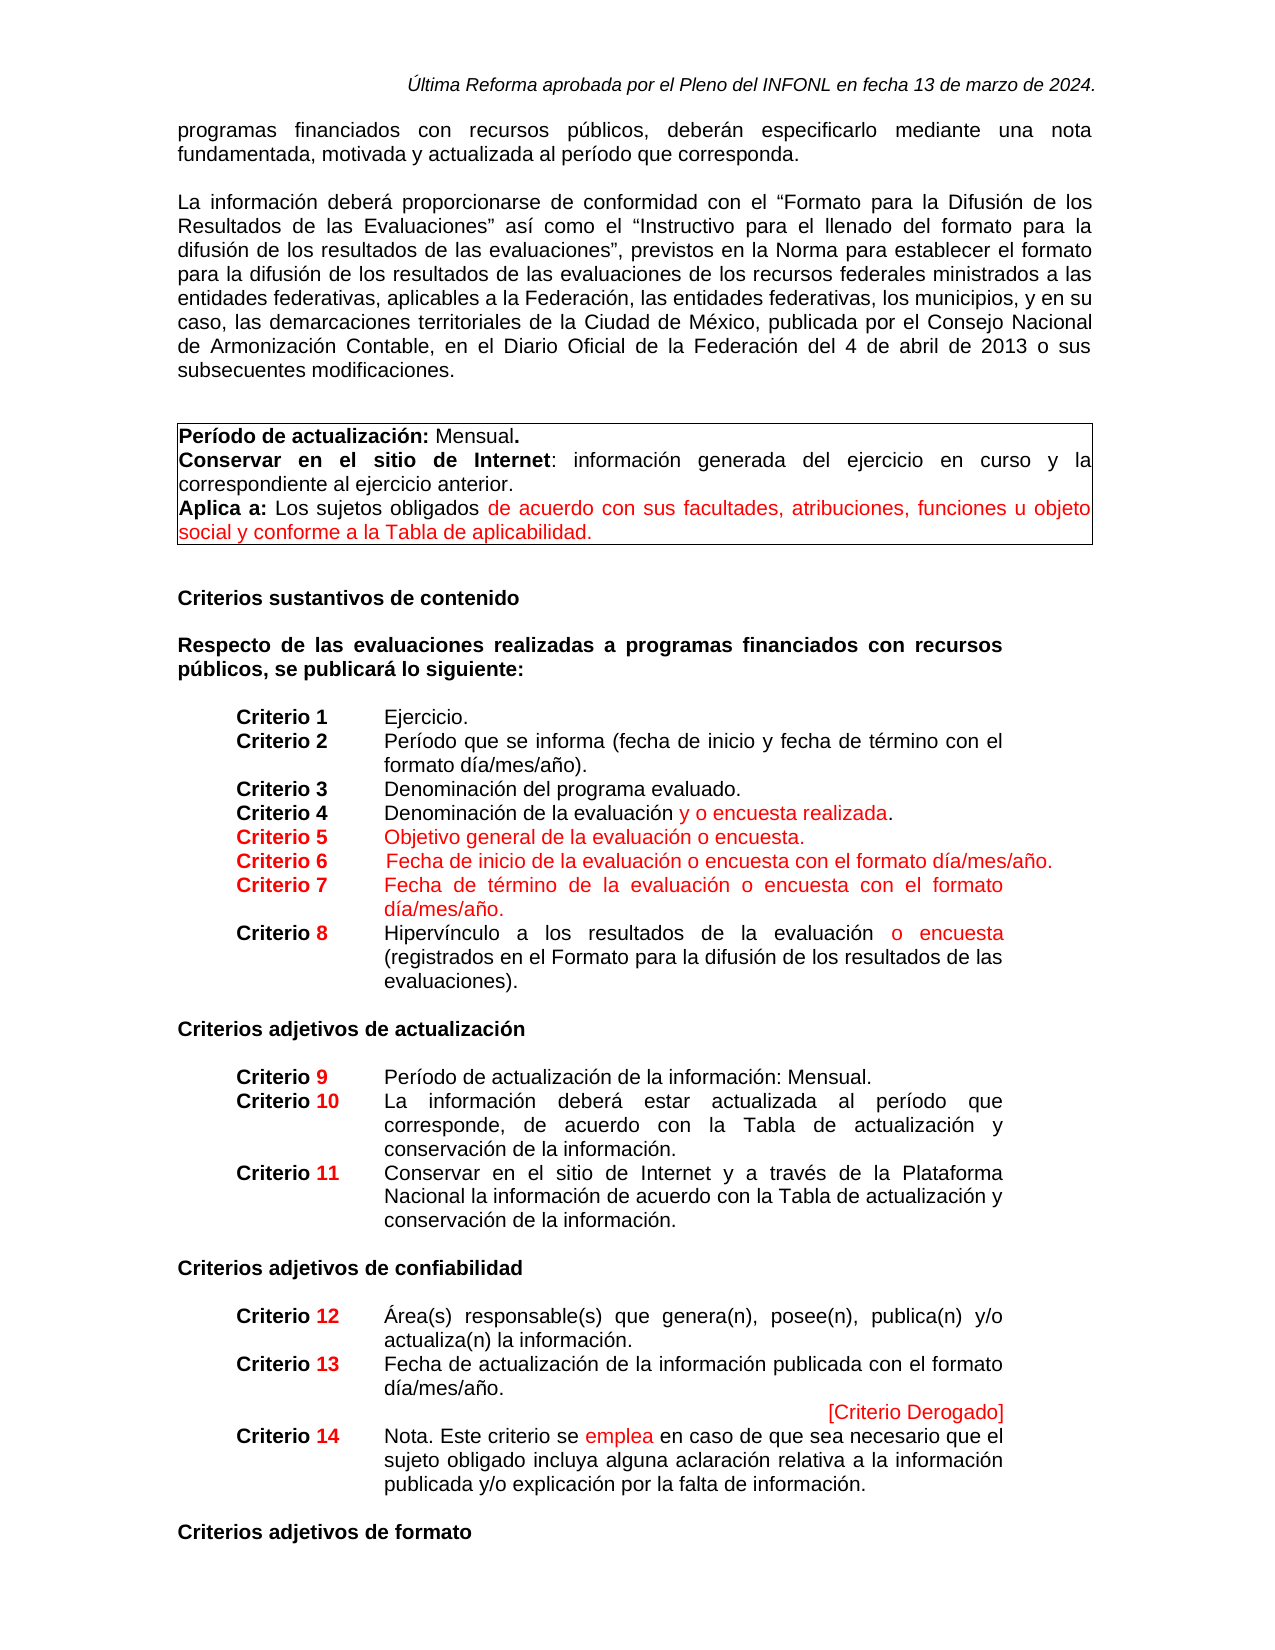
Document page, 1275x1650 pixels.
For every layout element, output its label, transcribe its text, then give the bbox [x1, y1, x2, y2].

text Criterio 13 Fecha de actualización de la información publicada con el formato día/mes/año. [236, 1352, 1004, 1400]
text La información deberá proporcionarse de conformidad con el “Formato para la Difusión de los Resultados de las Evaluaciones” así como el “Instructivo para el llenado del formato para la difusión de los resultados de las evaluaciones”, previstos en la Norma para establecer el formato para la difusión de los resultados de las evaluaciones de los recursos federales ministrados a las entidades federativas, aplicables a la Federación, las entidades federativas, los municipios, y en su caso, las demarcaciones territoriales de la Ciudad de México, publicada por el Consejo Nacional de Armonización Contable, en el Diario Oficial de la Federación del 4 de abril de 2013 o sus subsecuentes modificaciones. [177, 190, 1093, 382]
text Criterio 8 Hipervínculo a los resultados de la evaluación o encuesta (registrados en el Formato para la difusión de los resultados de las evaluaciones). [236, 921, 1004, 993]
text Criterios adjetivos de actualización [177, 1017, 1009, 1041]
text Criterio 10 La información deberá estar actualizada al período que corresponde, de acuerdo con la Tabla de actualización y conservación de la información. [236, 1088, 1004, 1160]
text Conservar en el sitio de Internet: información generada del ejercicio en curso y la correspondiente al ejercicio anterior. [178, 447, 1092, 495]
text Respecto de las evaluaciones realizadas a programas financiados con recursos públicos, se publicará lo siguiente: [177, 633, 1004, 681]
text Criterios sustantivos de contenido [177, 585, 1009, 609]
text Período de actualización: Mensual. [178, 424, 1092, 447]
text Criterio 12 Área(s) responsable(s) que genera(n), posee(n), publica(n) y/o actualiza(n) la información. [236, 1304, 1004, 1352]
text Criterio 3 Denominación del programa evaluado. [236, 777, 1004, 801]
text Criterio 11 Conservar en el sitio de Internet y a través de la Plataforma Nacional la información de acuerdo con la Tabla de actualización y conservación de la información. [236, 1160, 1004, 1232]
text Criterio 14 Nota. Este criterio se emplea en caso de que sea necesario que el sujeto obligado incluya alguna aclaración relativa a la información publicada y/o explicación por la falta de información. [236, 1424, 1004, 1496]
text Criterio 9 Período de actualización de la información: Mensual. [236, 1064, 1004, 1088]
text [Criterio Derogado] [236, 1400, 1004, 1424]
text Aplica a: Los sujetos obligados de acuerdo con sus facultades, atribuciones, funciones u objeto social y conforme a la Tabla de aplicabilidad. [178, 495, 1092, 544]
text Criterios adjetivos de formato [177, 1520, 1009, 1544]
text Criterio 4 Denominación de la evaluación y o encuesta realizada. [236, 801, 1004, 825]
text programas financiados con recursos públicos, deberán especificarlo mediante una nota fundamentada, motivada y actualizada al período que corresponda. [177, 118, 1093, 166]
text Criterio 5 Objetivo general de la evaluación o encuesta. [236, 825, 1004, 849]
text Criterio 7 Fecha de término de la evaluación o encuesta con el formato día/mes/año. [236, 873, 1004, 921]
text Criterio 2 Período que se informa (fecha de inicio y fecha de término con el formato día/mes/año). [236, 729, 1004, 777]
text Criterio 6 Fecha de inicio de la evaluación o encuesta con el formato día/mes/año. [177, 849, 1098, 873]
text Criterios adjetivos de confiabilidad [177, 1256, 1009, 1280]
text Criterio 1 Ejercicio. [236, 705, 1004, 729]
